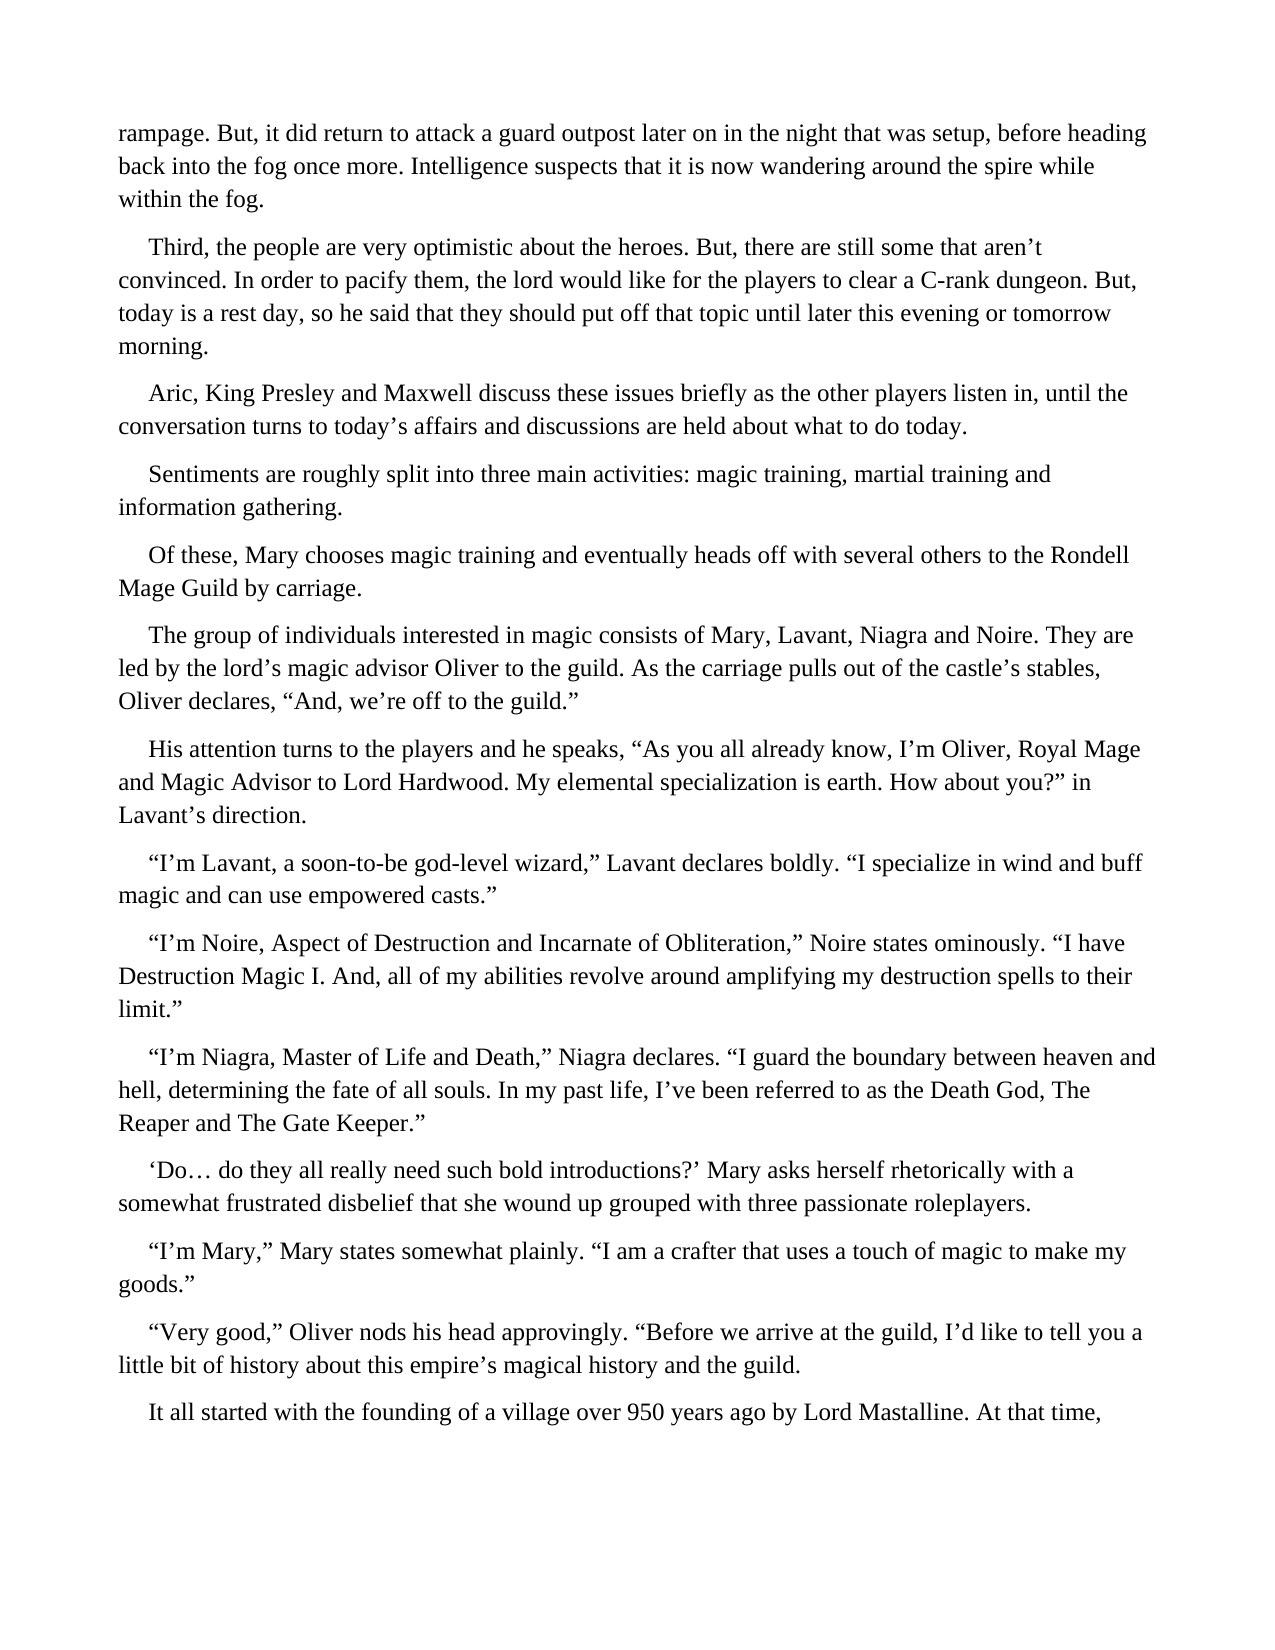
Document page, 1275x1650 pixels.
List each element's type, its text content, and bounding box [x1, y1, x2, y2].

text Sentiments are roughly split into three main activities: magic training, martial training and information gathering. [118, 459, 1157, 521]
text rampage. But, it did return to attack a guard outpost later on in the night that was setup, before heading back into the fog once more. Intelligence suspects that it is now wandering around the spire while within the fog. [118, 118, 1157, 213]
text “I’m Mary,” Mary states somewhat plainly. “I am a crafter that uses a touch of magic to make my goods.” [118, 1236, 1157, 1298]
text The group of individuals interested in magic consists of Mary, Lavant, Niagra and Noire. They are led by the lord’s magic advisor Oliver to the guild. As the carriage pulls out of the castle’s stables, Oliver declares, “And, we’re off to the guild.” [118, 620, 1157, 715]
text Of these, Mary chooses magic training and eventually heads off with several others to the Rondell Mage Guild by carriage. [118, 540, 1157, 601]
text Third, the people are very optimistic about the heroes. But, there are still some that aren’t convinced. In order to pacify them, the lord would like for the players to clear a C-rank dungeon. But, today is a rest day, so he said that they should put off that topic until later this evening or tomorrow morning. [118, 232, 1157, 359]
text “Very good,” Oliver nods his head approvingly. “Before we arrive at the guild, I’d like to tell you a little bit of history about this empire’s magical history and the guild. [118, 1317, 1157, 1378]
text It all started with the founding of a village over 950 years ago by Lord Mastalline. At that time, [118, 1397, 1157, 1426]
text “I’m Niagra, Master of Life and Death,” Niagra declares. “I guard the boundary between heaven and hell, determining the fate of all souls. In my past life, I’ve been referred to as the Death God, The Reaper and The Gate Keeper.” [118, 1042, 1157, 1137]
text “I’m Lavant, a soon-to-be god-level wizard,” Lavant declares boldly. “I specialize in wind and buff magic and can use empowered casts.” [118, 848, 1157, 909]
text Aric, King Presley and Maxwell discuss these issues briefly as the other players listen in, until the conversation turns to today’s affairs and discussions are held about what to do today. [118, 378, 1157, 440]
text His attention turns to the players and he speaks, “As you all already know, I’m Oliver, Royal Mage and Magic Advisor to Lord Hardwood. My elemental specialization is earth. How about you?” in Lavant’s direction. [118, 734, 1157, 829]
text “I’m Noire, Aspect of Destruction and Incarnate of Obliteration,” Noire states ominously. “I have Destruction Magic I. And, all of my abilities revolve around amplifying my destruction spells to their limit.” [118, 928, 1157, 1023]
text ‘Do… do they all really need such bold introductions?’ Mary asks herself rhetorically with a somewhat frustrated disbelief that she wound up grouped with three passionate roleplayers. [118, 1156, 1157, 1217]
